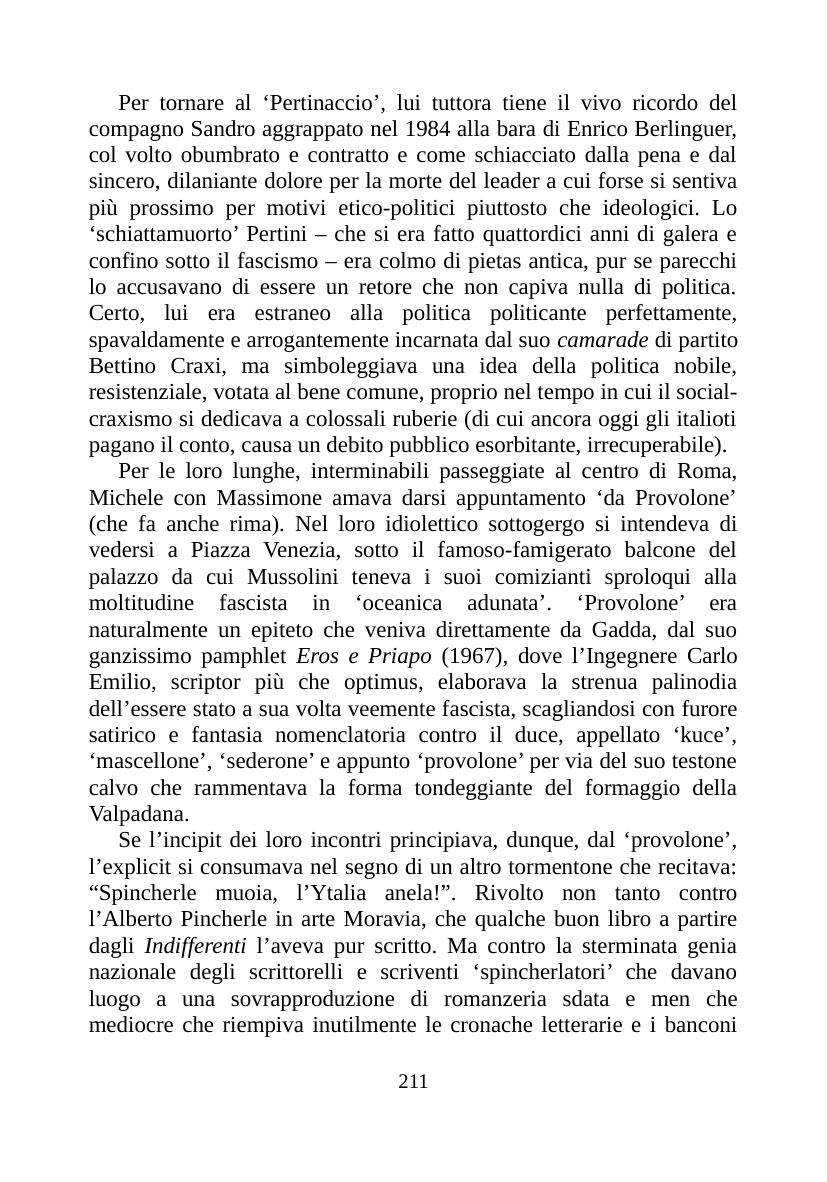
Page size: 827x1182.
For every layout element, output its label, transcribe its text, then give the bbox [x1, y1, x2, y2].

text Per tornare al ‘Pertinaccio’, lui tuttora tiene il vivo ricordo del compagno Sandro aggrappato nel 1984 alla bara di Enrico Berlinguer, col volto obumbrato e contratto e come schiacciato dalla pena e dal sincero, dilaniante dolore per la morte del leader a cui forse si sentiva più prossimo per motivi etico-politici piuttosto che ideologici. Lo ‘schiattamuorto’ Pertini – che si era fatto quattordici anni di galera e confino sotto il fascismo – era colmo di pietas antica, pur se parecchi lo accusavano di essere un retore che non capiva nulla di politica. Certo, lui era estraneo alla politica politicante perfettamente, spavaldamente e arrogantemente incarnata dal suo camarade di partito Bettino Craxi, ma simboleggiava una idea della politica nobile, resistenziale, votata al bene comune, proprio nel tempo in cui il social-craxismo si dedicava a colossali ruberie (di cui ancora oggi gli italioti pagano il conto, causa un debito pubblico esorbitante, irrecuperabile). [88, 88, 738, 457]
text Per le loro lunghe, interminabili passeggiate al centro di Roma, Michele con Massimone amava darsi appuntamento ‘da Provolone’ (che fa anche rima). Nel loro idiolettico sottogergo si intendeva di vedersi a Piazza Venezia, sotto il famoso-famigerato balcone del palazzo da cui Mussolini teneva i suoi comizianti sproloqui alla moltitudine fascista in ‘oceanica adunata’. ‘Provolone’ era naturalmente un epiteto che veniva direttamente da Gadda, dal suo ganzissimo pamphlet Eros e Priapo (1967), dove l’Ingegnere Carlo Emilio, scriptor più che optimus, elaborava la strenua palinodia dell’essere stato a sua volta veemente fascista, scagliandosi con furore satirico e fantasia nomenclatoria contro il duce, appellato ‘kuce’, ‘mascellone’, ‘sederone’ e appunto ‘provolone’ per via del suo testone calvo che rammentava la forma tondeggiante del formaggio della Valpadana. [88, 457, 738, 826]
text Se l’incipit dei loro incontri principiava, dunque, dal ‘provolone’, l’explicit si consumava nel segno di un altro tormentone che recitava: “Spincherle muoia, l’Ytalia anela!”. Rivolto non tanto contro l’Alberto Pincherle in arte Moravia, che qualche buon libro a partire dagli Indifferenti l’aveva pur scritto. Ma contro la sterminata genia nazionale degli scrittorelli e scriventi ‘spincherlatori’ che davano luogo a una sovrapproduzione di romanzeria sdata e men che mediocre che riempiva inutilmente le cronache letterarie e i banconi [88, 826, 738, 1037]
